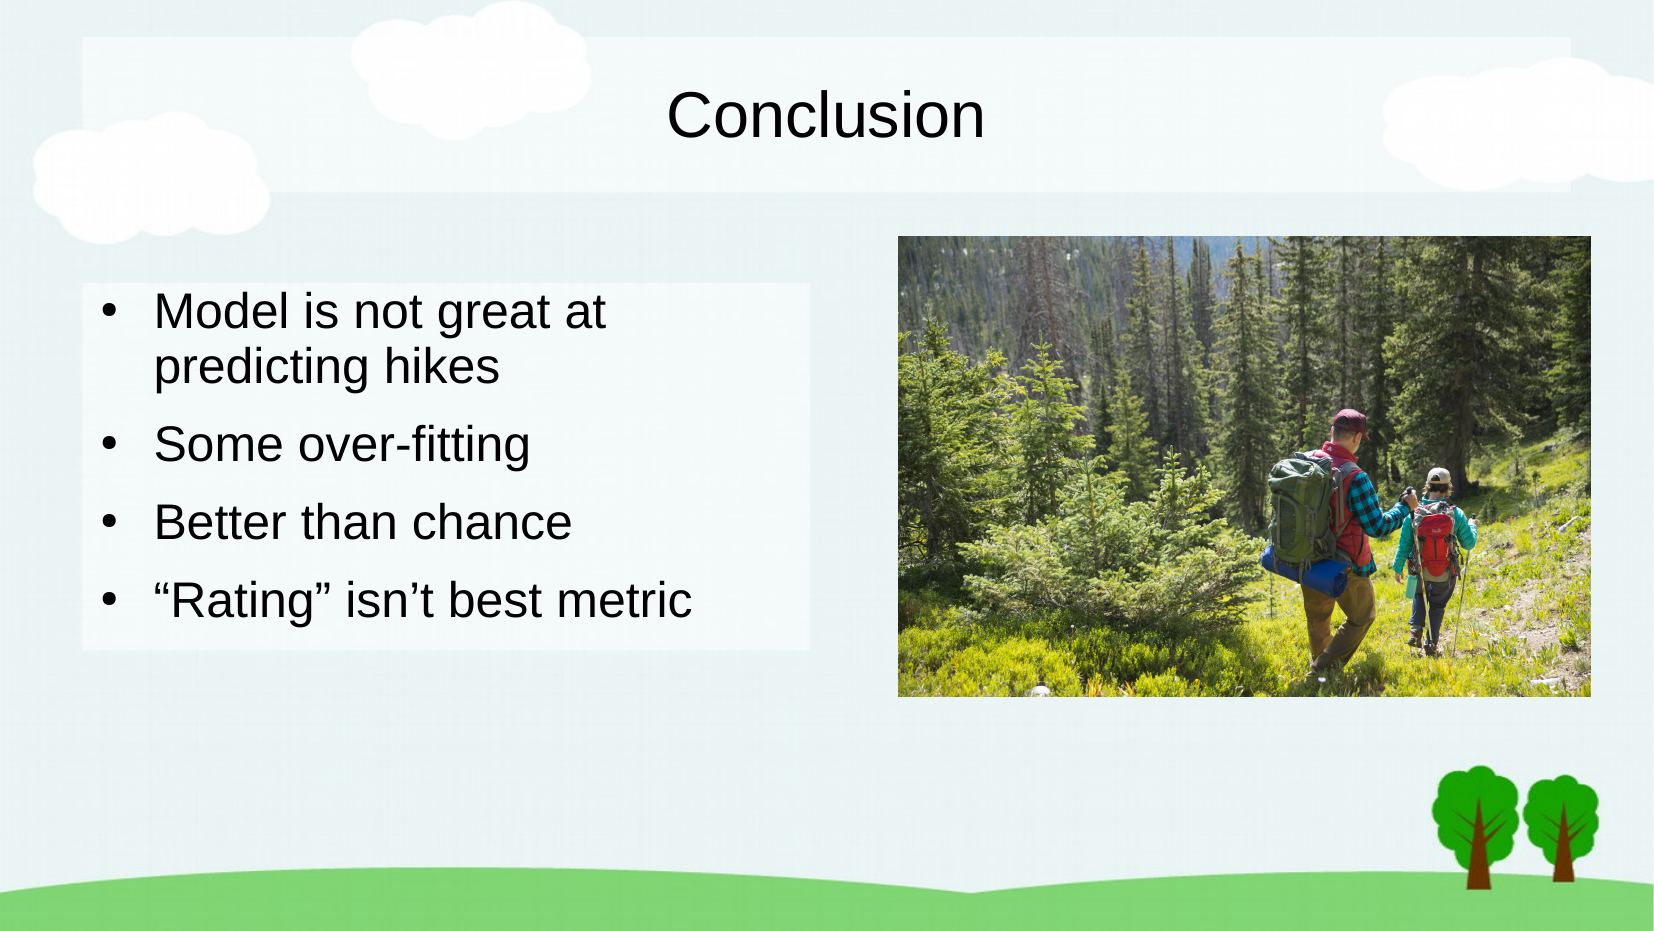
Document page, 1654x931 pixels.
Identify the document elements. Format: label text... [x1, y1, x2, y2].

list Model is not great at predicting hikes Some over-fitting Better than chance “Rating” isn’t best metric [82, 282, 811, 651]
title Conclusion [82, 37, 1571, 193]
picture [0, 0, 1654, 931]
